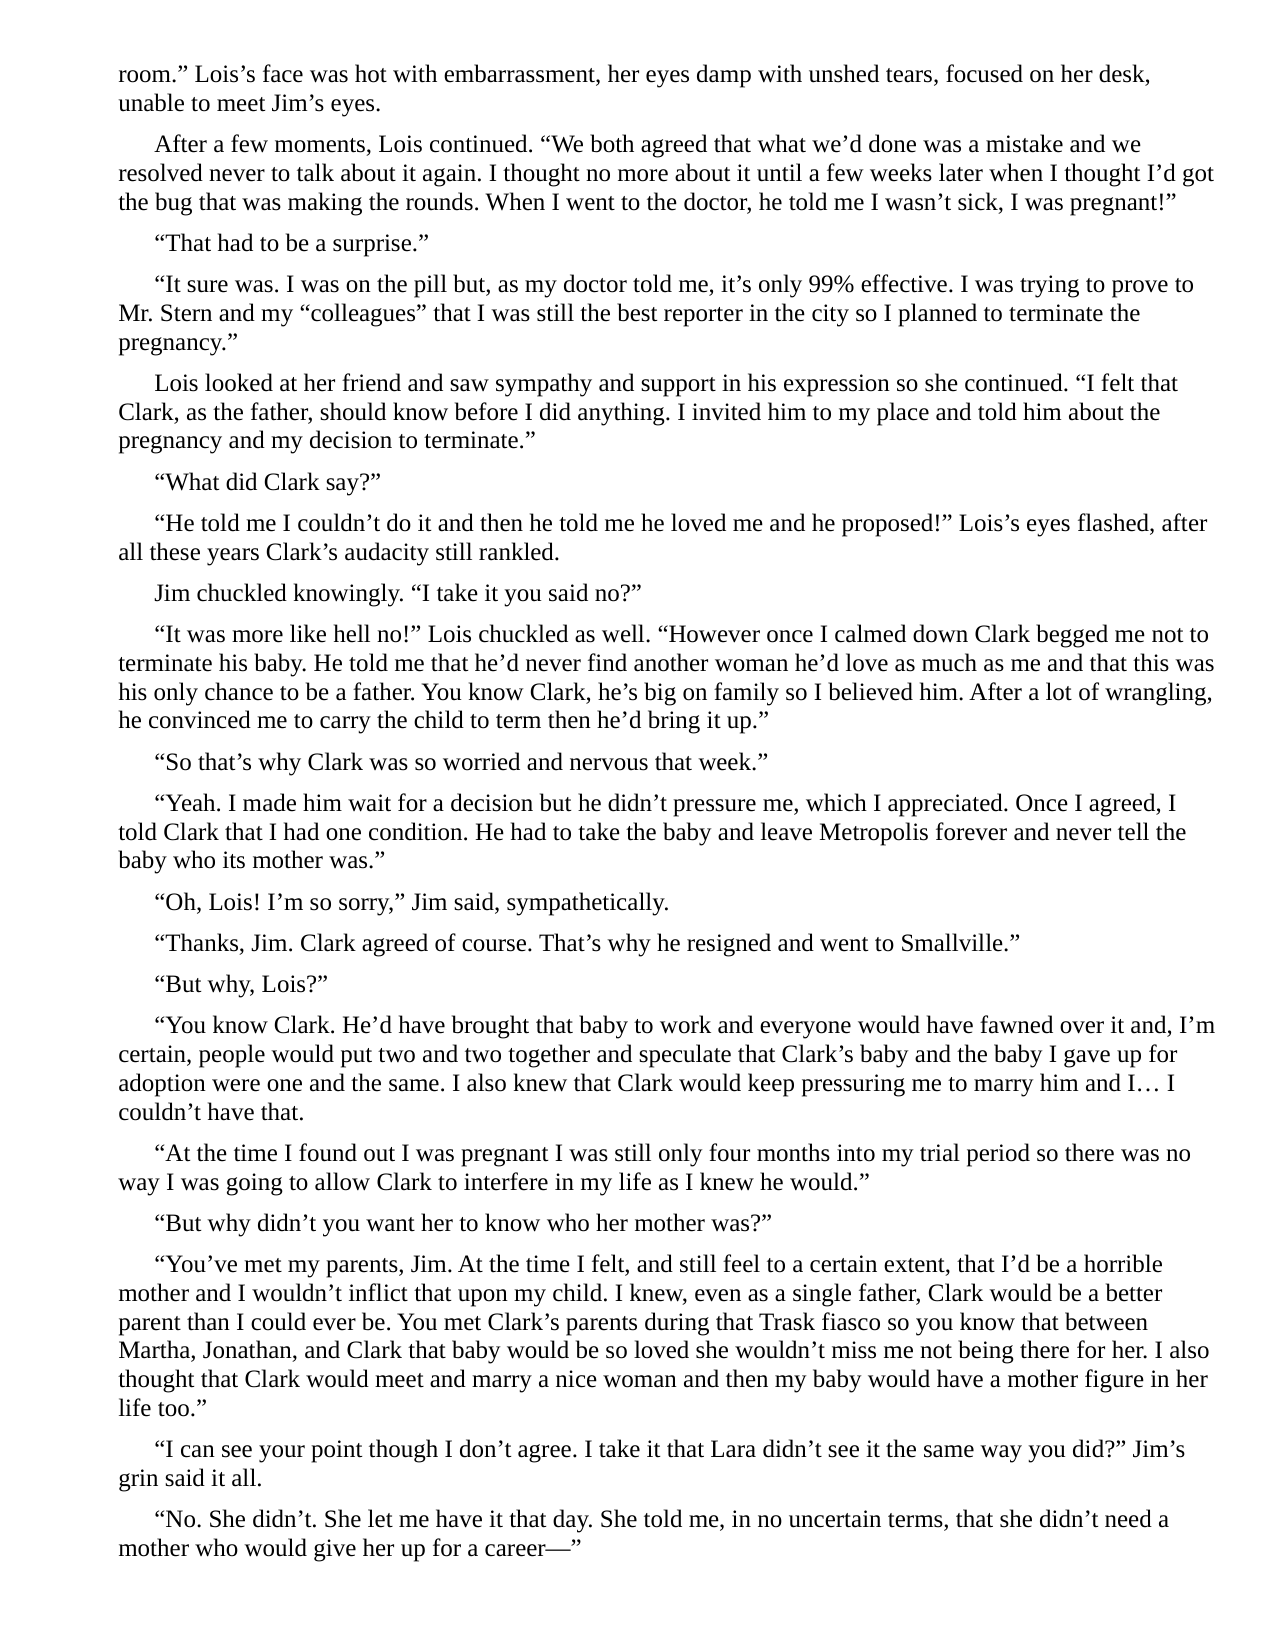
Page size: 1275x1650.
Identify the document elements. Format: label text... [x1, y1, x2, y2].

text “But why, Lois?” [118, 969, 1216, 998]
text “What did Clark say?” [118, 467, 1216, 495]
text “So that’s why Clark was so worried and nervous that week.” [118, 747, 1216, 775]
text “You know Clark. He’d have brought that baby to work and everyone would have fawned over it and, I’m certain, people would put two and two together and speculate that Clark’s baby and the baby I gave up for adoption were one and the same. I also knew that Clark would keep pressuring me to marry him and I… I couldn’t have that. [118, 1010, 1216, 1125]
text “At the time I found out I was pregnant I was still only four months into my trial period so there was no way I was going to allow Clark to interfere in my life as I knew he would.” [118, 1138, 1216, 1195]
text “It was more like hell no!” Lois chuckled as well. “However once I calmed down Clark begged me not to terminate his baby. He told me that he’d never find another woman he’d love as much as me and that this was his only chance to be a father. You know Clark, he’s big on family so I believed him. After a lot of wrangling, he convinced me to carry the child to term then he’d bring it up.” [118, 619, 1216, 734]
text “Thanks, Jim. Clark agreed of course. That’s why he resigned and went to Smallville.” [118, 928, 1216, 957]
text “That had to be a surprise.” [118, 228, 1216, 257]
text “He told me I couldn’t do it and then he told me he loved me and he proposed!” Lois’s eyes flashed, after all these years Clark’s audacity still rankled. [118, 508, 1216, 565]
text Lois looked at her friend and saw sympathy and support in his expression so she continued. “I felt that Clark, as the father, should know before I did anything. I invited him to my place and told him about the pregnancy and my decision to terminate.” [118, 368, 1216, 454]
text After a few moments, Lois continued. “We both agreed that what we’d done was a mistake and we resolved never to talk about it again. I thought no more about it until a few weeks later when I thought I’d got the bug that was making the rounds. When I went to the doctor, he told me I wasn’t sick, I was pregnant!” [118, 129, 1216, 215]
text room.” Lois’s face was hot with embarrassment, her eyes damp with unshed tears, focused on her desk, unable to meet Jim’s eyes. [118, 59, 1216, 117]
text “Yeah. I made him wait for a decision but he didn’t pressure me, which I appreciated. Once I agreed, I told Clark that I had one condition. He had to take the baby and leave Metropolis forever and never tell the baby who its mother was.” [118, 788, 1216, 874]
text “I can see your point though I don’t agree. I take it that Lara didn’t see it the same way you did?” Jim’s grin said it all. [118, 1434, 1216, 1492]
text “Oh, Lois! I’m so sorry,” Jim said, sympathetically. [118, 887, 1216, 915]
text “You’ve met my parents, Jim. At the time I felt, and still feel to a certain extent, that I’d be a horrible mother and I wouldn’t inflict that upon my child. I knew, even as a single father, Clark would be a better parent than I could ever be. You met Clark’s parents during that Trask fiasco so you know that between Martha, Jonathan, and Clark that baby would be so loved she wouldn’t miss me not being there for her. I also thought that Clark would meet and marry a nice woman and then my baby would have a mother figure in her life too.” [118, 1249, 1216, 1422]
text Jim chuckled knowingly. “I take it you said no?” [118, 578, 1216, 607]
text “But why didn’t you want her to know who her mother was?” [118, 1208, 1216, 1237]
text “It sure was. I was on the pill but, as my doctor told me, it’s only 99% effective. I was trying to prove to Mr. Stern and my “colleagues” that I was still the best reporter in the city so I planned to terminate the pregnancy.” [118, 269, 1216, 355]
text “No. She didn’t. She let me have it that day. She told me, in no uncertain terms, that she didn’t need a mother who would give her up for a career—” [118, 1504, 1216, 1562]
